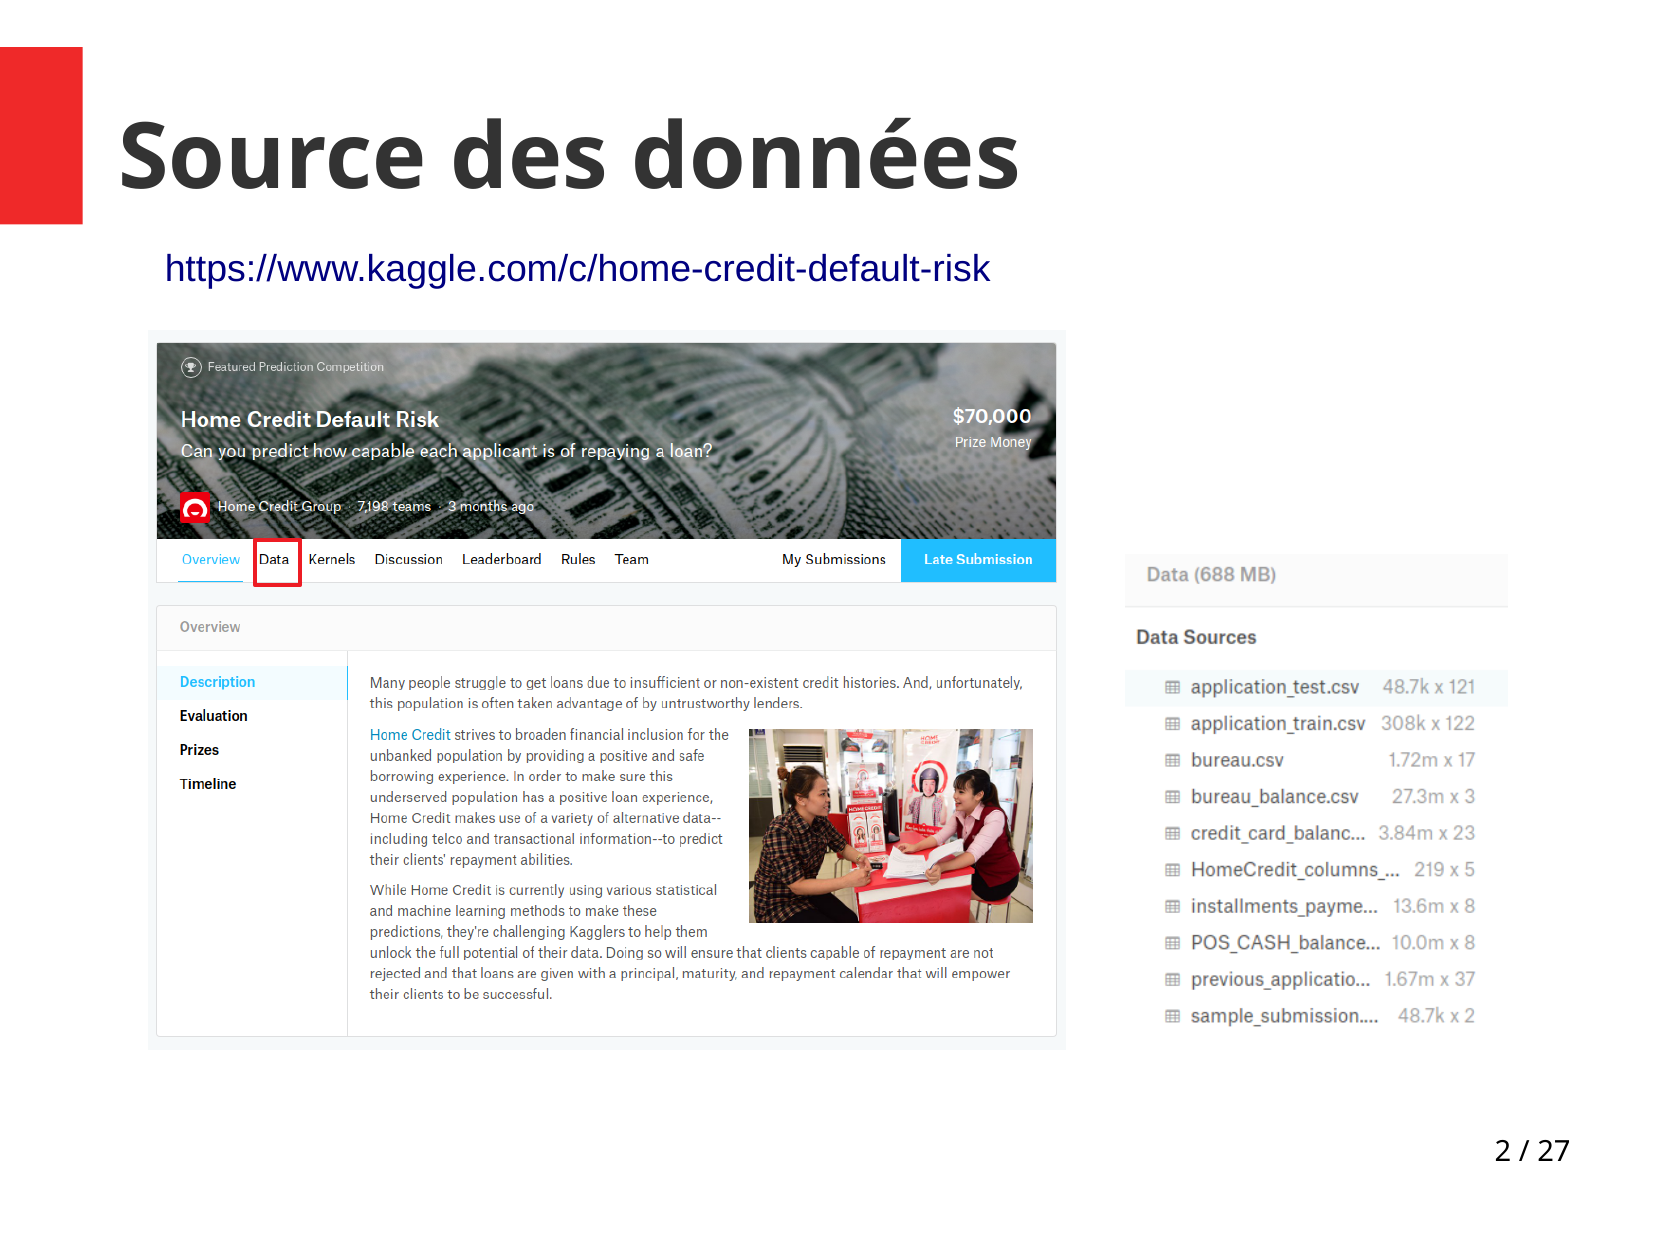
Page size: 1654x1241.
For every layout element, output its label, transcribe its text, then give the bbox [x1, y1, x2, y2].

picture [148, 330, 1066, 1051]
title Source des données [118, 49, 1571, 257]
picture [1125, 554, 1508, 1051]
text_box [255, 540, 301, 586]
text_box https://www.kaggle.com/c/home-credit-default-risk [150, 240, 1006, 297]
